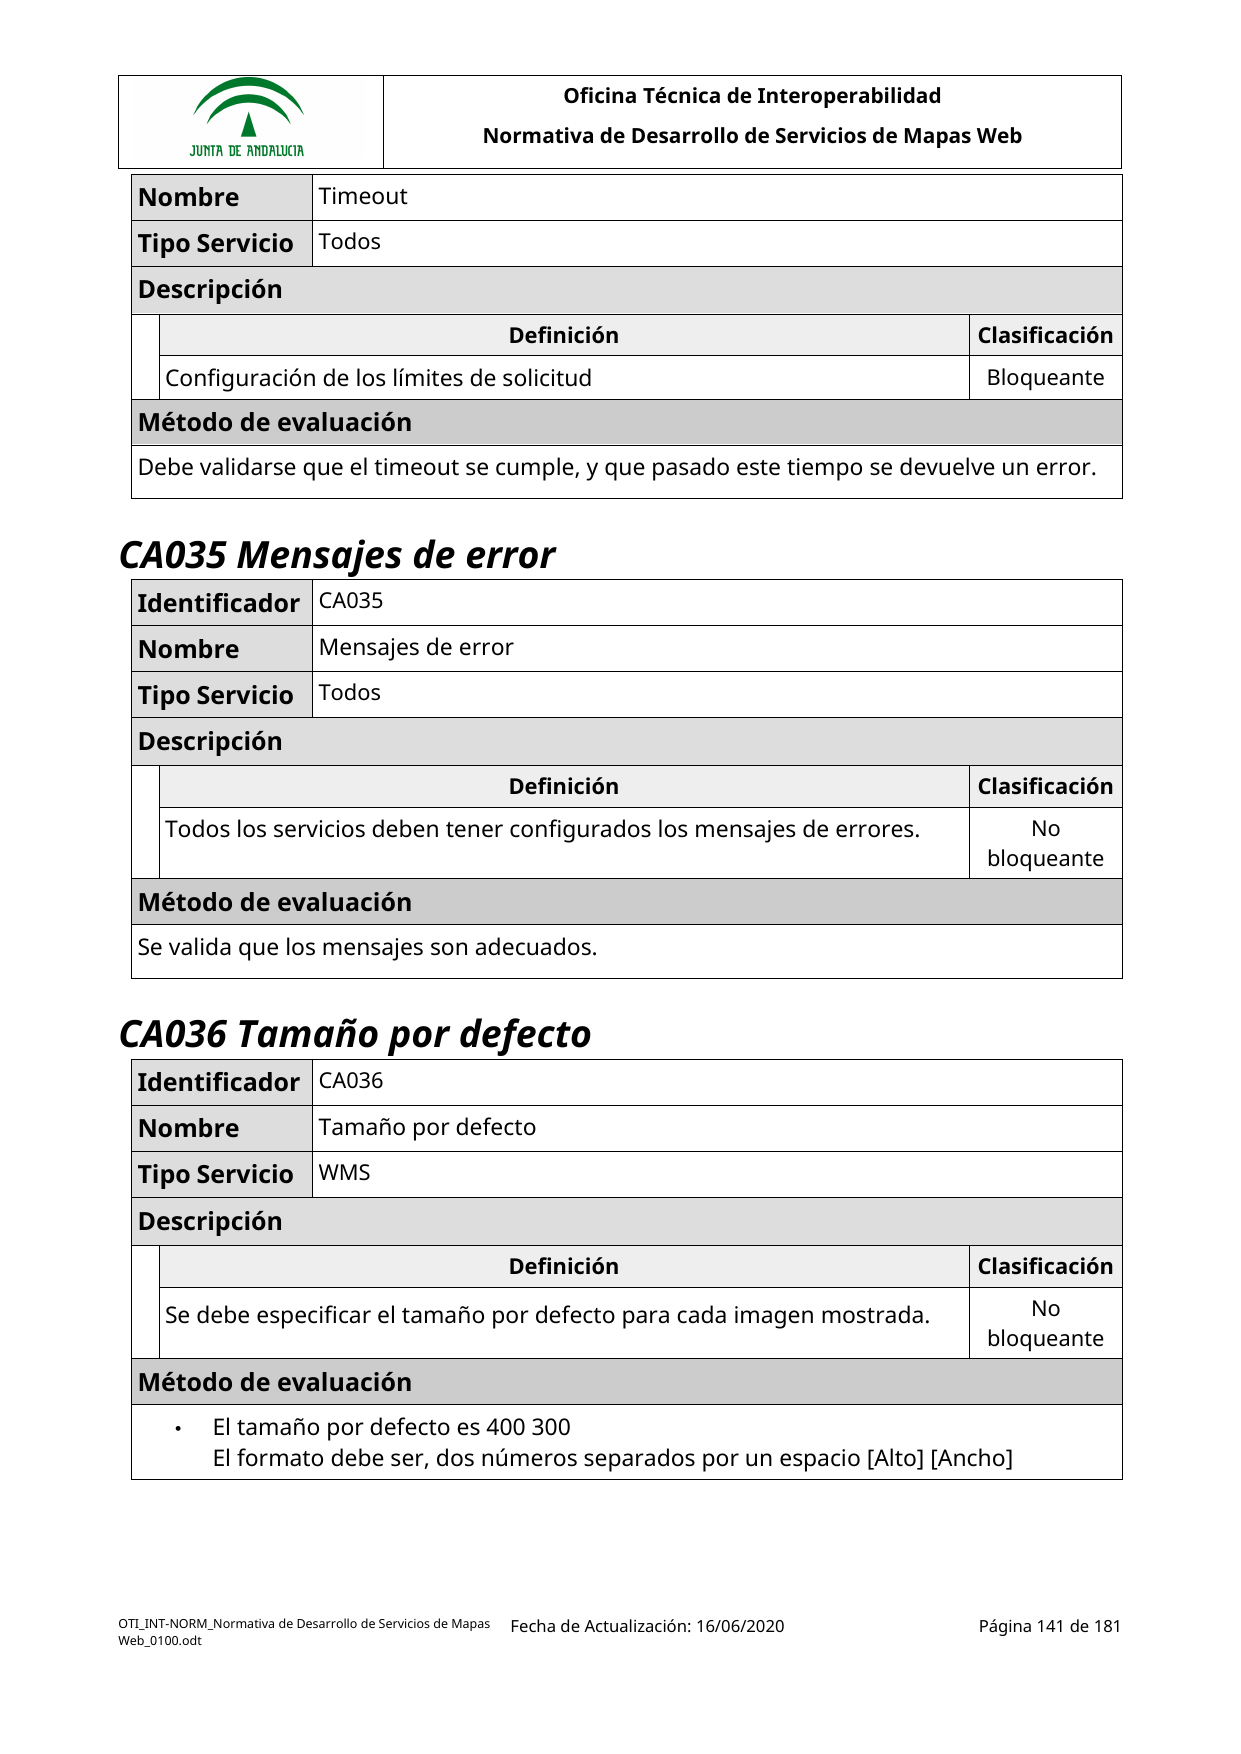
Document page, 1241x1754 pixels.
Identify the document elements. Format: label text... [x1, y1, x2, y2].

table_cell Todos [313, 672, 1122, 717]
table_cell Método de evaluación [132, 879, 1122, 924]
table_cell Timeout [313, 175, 1122, 220]
table_cell Todos [313, 221, 1122, 266]
table_cell Definición [160, 315, 969, 355]
table_cell El tamaño por defecto es 400 300 El formato debe ser, dos números separados por un espacio [Alto] [Ancho] [132, 1405, 1122, 1479]
table_cell Tipo Servicio [132, 1152, 312, 1197]
table_cell Descripción [132, 718, 1122, 765]
table_cell Nombre [132, 626, 312, 671]
picture [132, 77, 365, 159]
table_cell Método de evaluación [132, 1359, 1122, 1404]
table_cell Nombre [132, 1106, 312, 1151]
table_cell [132, 766, 159, 878]
table_cell No bloqueante [970, 1288, 1122, 1358]
table_cell Método de evaluación [132, 400, 1122, 444]
table_cell Definición [160, 766, 969, 807]
table_cell Clasificación [970, 766, 1122, 807]
table_header CA036 [313, 1060, 1122, 1105]
table_cell Clasificación [970, 315, 1122, 355]
subtitle CA035 Mensajes de error [118, 528, 1122, 579]
table_cell Tipo Servicio [132, 221, 312, 266]
table_cell Tipo Servicio [132, 672, 312, 717]
table_cell Definición [160, 1246, 969, 1287]
table_cell Bloqueante [970, 356, 1122, 398]
table_cell Descripción [132, 267, 1122, 313]
table_cell WMS [313, 1152, 1122, 1197]
table_header Identificador [132, 1060, 312, 1105]
table_cell No bloqueante [970, 808, 1122, 878]
table_header Identificador [132, 580, 312, 625]
table_cell Clasificación [970, 1246, 1122, 1287]
table_cell [132, 1246, 159, 1358]
table_cell Se valida que los mensajes son adecuados. [132, 925, 1122, 978]
table_cell Debe validarse que el timeout se cumple, y que pasado este tiempo se devuelve un error. [132, 446, 1122, 498]
table_cell [132, 315, 159, 398]
subtitle CA036 Tamaño por defecto [118, 1008, 1122, 1059]
table_cell Mensajes de error [313, 626, 1122, 671]
table_cell Descripción [132, 1198, 1122, 1245]
table_cell Todos los servicios deben tener configurados los mensajes de errores. [160, 808, 969, 878]
table_cell Se debe especificar el tamaño por defecto para cada imagen mostrada. [160, 1288, 969, 1358]
table_cell Tamaño por defecto [313, 1106, 1122, 1151]
table_header CA035 [313, 580, 1122, 625]
table_cell Nombre [132, 175, 312, 220]
table_cell Configuración de los límites de solicitud [160, 356, 969, 398]
